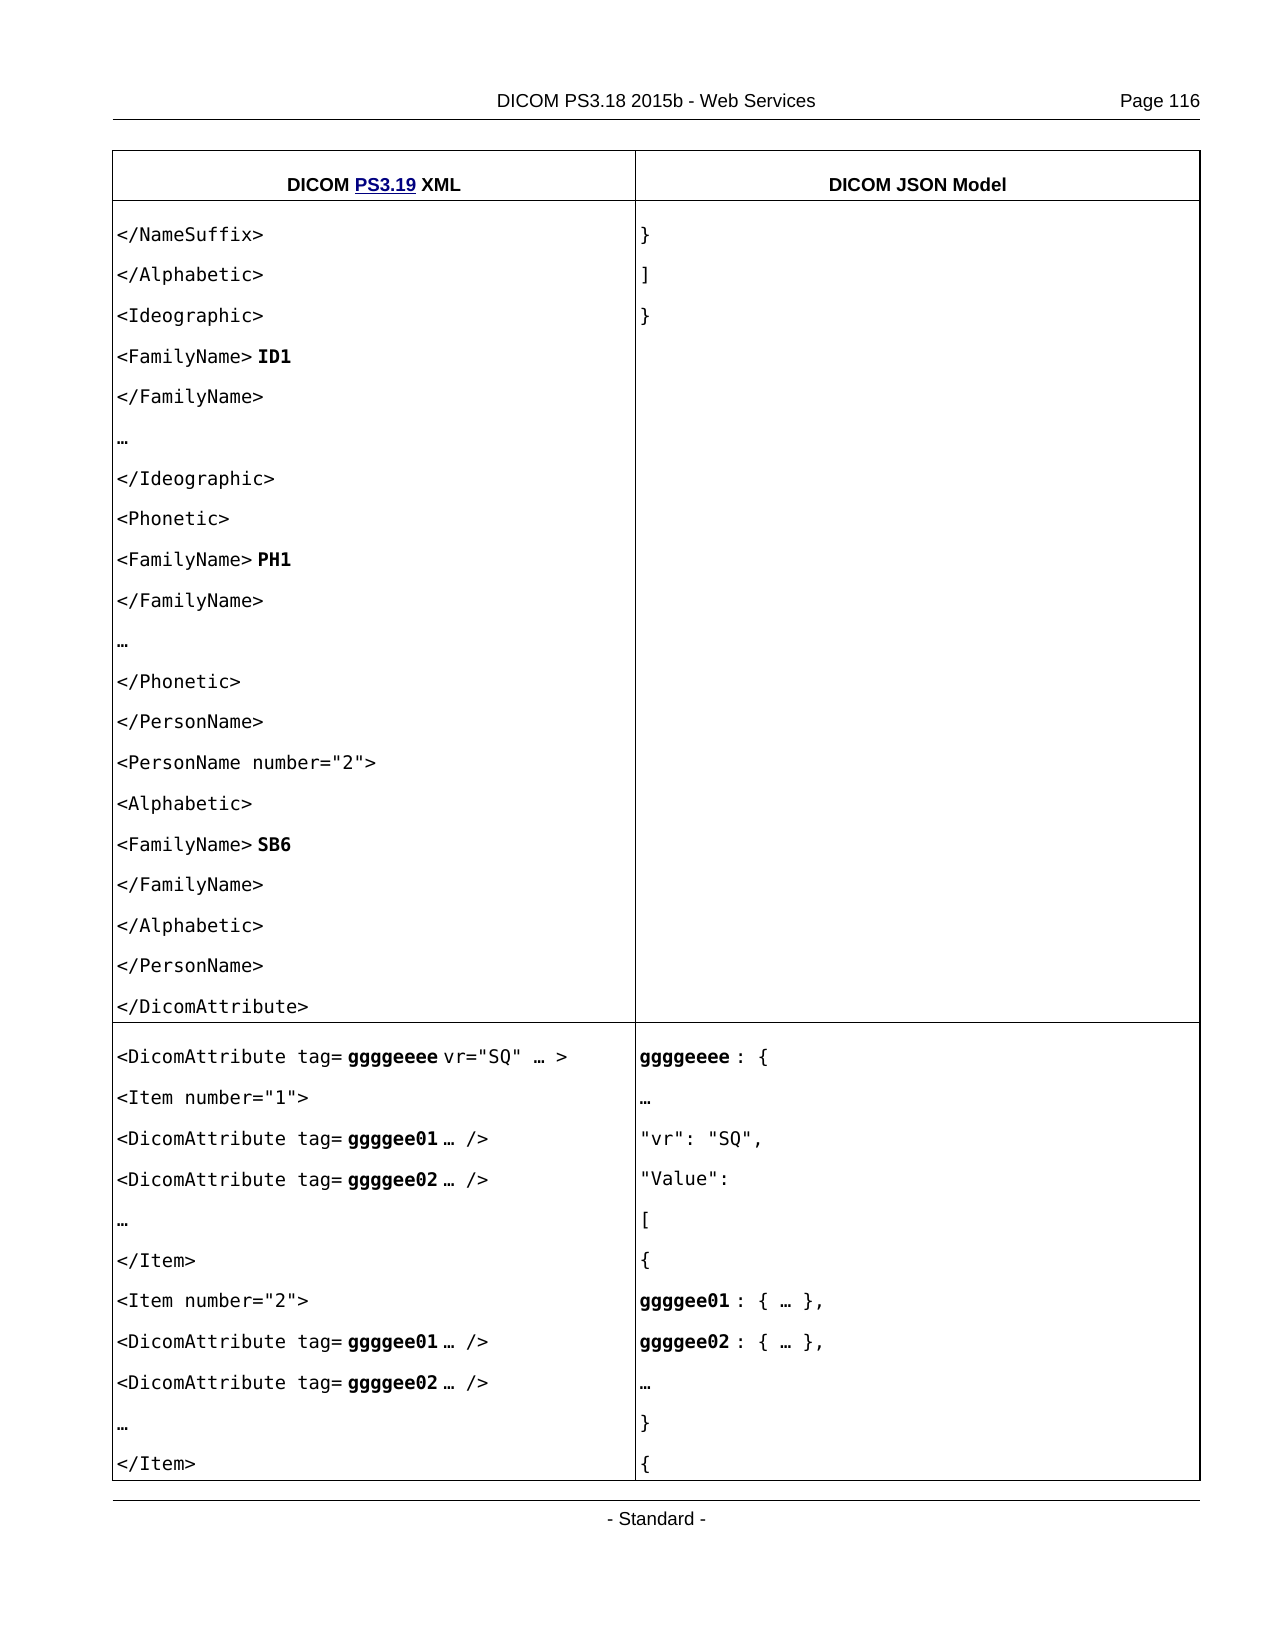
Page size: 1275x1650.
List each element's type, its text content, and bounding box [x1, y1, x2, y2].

table_cell <DicomAttribute tag= ggggeeee vr="SQ" … > <Item number="1"> <DicomAttribute tag= ggggee01 … /> <DicomAttribute tag= ggggee02 … /> … </Item> <Item number="2"> <DicomAttribute tag= ggggee01 … /> <DicomAttribute tag= ggggee02 … /> … </Item> [113, 1023, 635, 1479]
table_cell } ] } [636, 201, 1199, 1022]
table_cell </NameSuffix> </Alphabetic> <Ideographic> <FamilyName> ID1 </FamilyName> … </Ideographic> <Phonetic> <FamilyName> PH1 </FamilyName> … </Phonetic> </PersonName> <PersonName number="2"> <Alphabetic> <FamilyName> SB6 </FamilyName> </Alphabetic> </PersonName> </DicomAttribute> [113, 201, 635, 1022]
table_header DICOM JSON Model [636, 151, 1199, 200]
table_cell ggggeeee : { … "vr": "SQ", "Value": [ { ggggee01 : { … }, ggggee02 : { … }, … } { [636, 1023, 1199, 1479]
table_header DICOM PS3.19 XML [113, 151, 635, 200]
